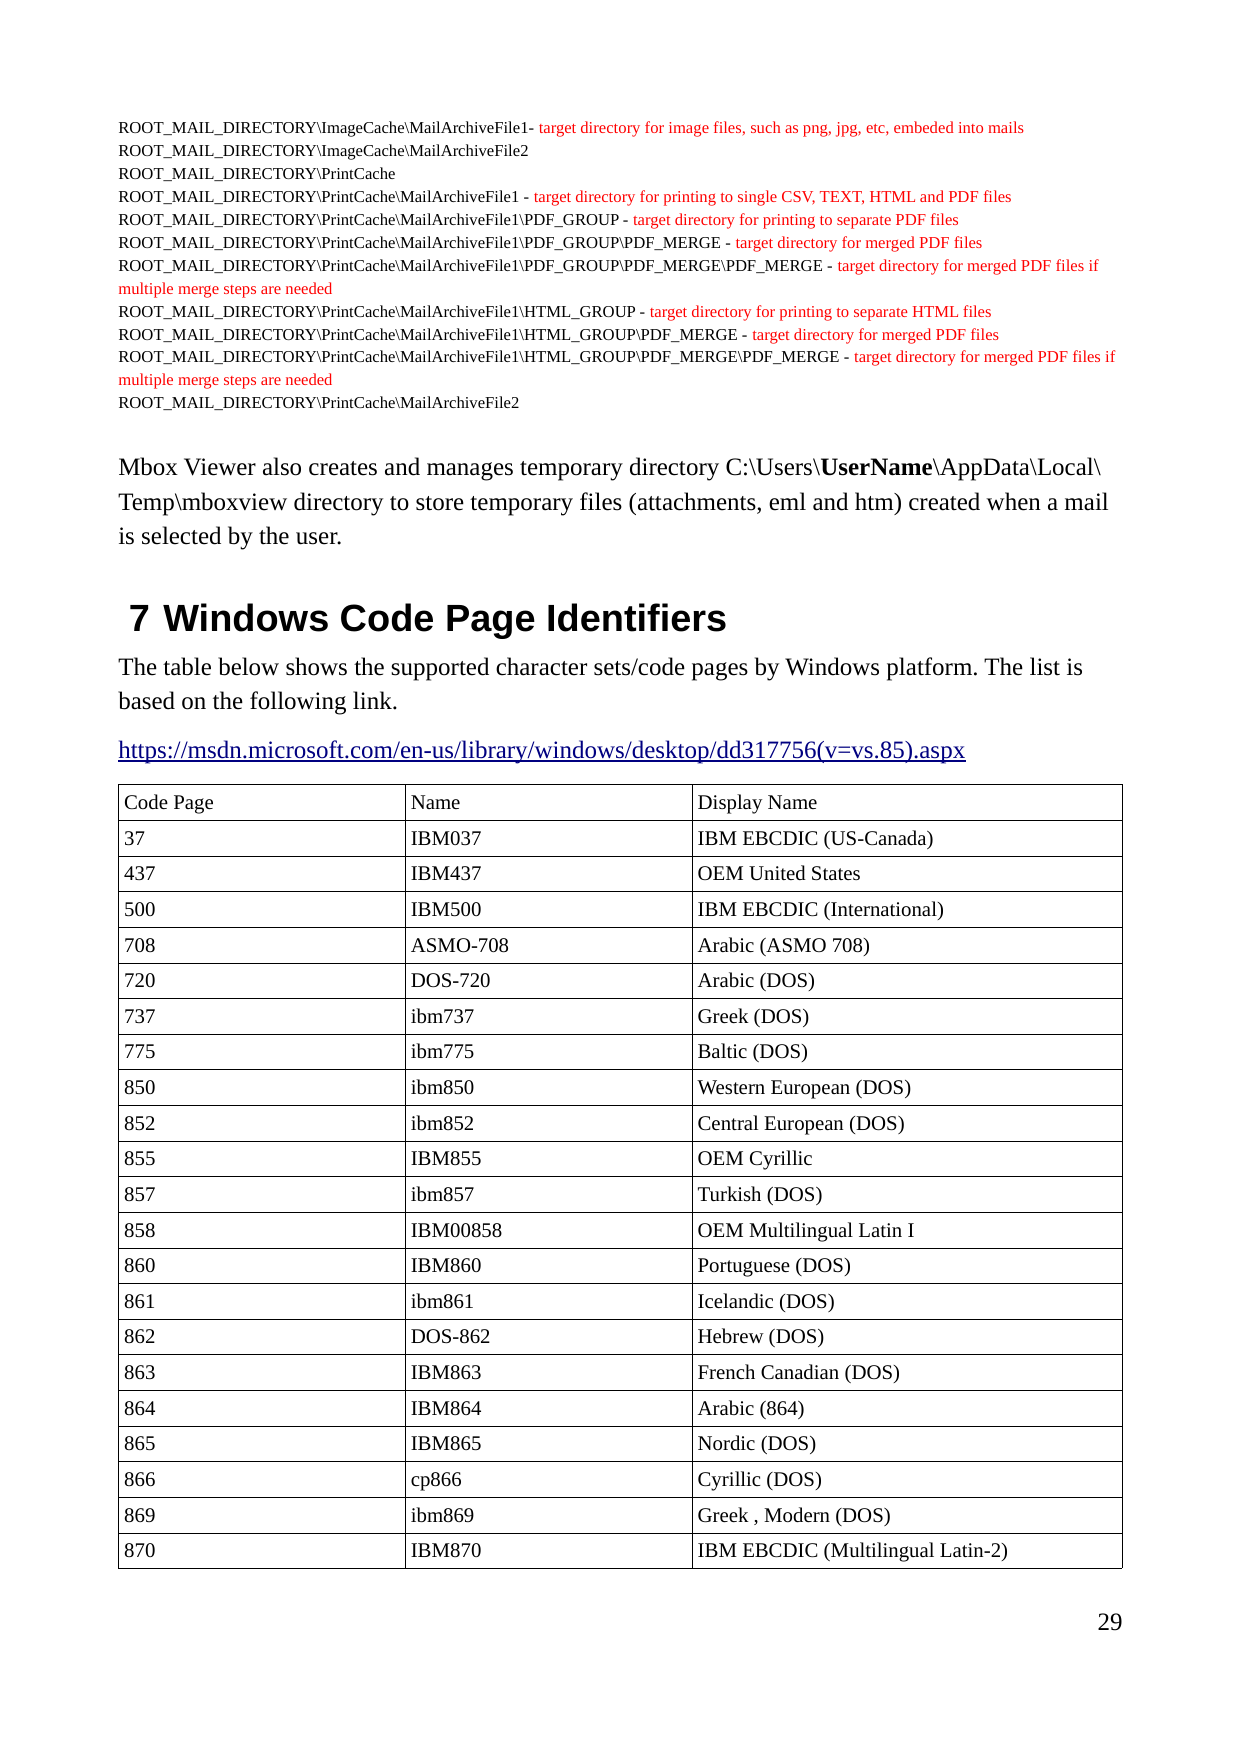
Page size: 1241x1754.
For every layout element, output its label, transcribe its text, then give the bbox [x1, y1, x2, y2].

table_cell Arabic (ASMO 708) [693, 928, 1122, 962]
table_header Code Page [119, 785, 405, 820]
table_cell French Canadian (DOS) [693, 1355, 1122, 1390]
table_cell 500 [119, 892, 405, 927]
table_cell IBM860 [406, 1249, 692, 1283]
text ROOT_MAIL_DIRECTORY\ImageCache\MailArchiveFile1- target directory for image files, such as png, jpg, etc, embeded into mails ROOT_MAIL_DIRECTORY\ImageCache\MailArchiveFile2 ROOT_MAIL_DIRECTORY\PrintCache ROOT_MAIL_DIRECTORY\PrintCache\MailArchiveFile1 - target directory for printing to single CSV, TEXT, HTML and PDF files ROOT_MAIL_DIRECTORY\PrintCache\MailArchiveFile1\PDF_GROUP - target directory for printing to separate PDF files ROOT_MAIL_DIRECTORY\PrintCache\MailArchiveFile1\PDF_GROUP\PDF_MERGE - target directory for merged PDF files ROOT_MAIL_DIRECTORY\PrintCache\MailArchiveFile1\PDF_GROUP\PDF_MERGE\PDF_MERGE - target directory for merged PDF files if multiple merge steps are needed ROOT_MAIL_DIRECTORY\PrintCache\MailArchiveFile1\HTML_GROUP - target directory for printing to separate HTML files ROOT_MAIL_DIRECTORY\PrintCache\MailArchiveFile1\HTML_GROUP\PDF_MERGE - target directory for merged PDF files ROOT_MAIL_DIRECTORY\PrintCache\MailArchiveFile1\HTML_GROUP\PDF_MERGE\PDF_MERGE - target directory for merged PDF files if multiple merge steps are needed ROOT_MAIL_DIRECTORY\PrintCache\MailArchiveFile2 Mbox Viewer also creates and manages temporary directory C:\Users\UserName\AppData\Local\Temp\mboxview directory to store temporary files (attachments, eml and htm) created when a mail is selected by the user. [118, 118, 1122, 550]
table_cell Nordic (DOS) [693, 1427, 1122, 1461]
table_cell Central European (DOS) [693, 1106, 1122, 1141]
table_cell 850 [119, 1070, 405, 1105]
table_cell 866 [119, 1462, 405, 1497]
table_cell 862 [119, 1320, 405, 1354]
table_cell IBM437 [406, 857, 692, 891]
text https://msdn.microsoft.com/en-us/library/windows/desktop/dd317756(v=vs.85).aspx [118, 735, 1122, 764]
table_cell Portuguese (DOS) [693, 1249, 1122, 1283]
table_cell DOS-720 [406, 964, 692, 998]
table_cell IBM037 [406, 821, 692, 856]
table_cell DOS-862 [406, 1320, 692, 1354]
table_cell 737 [119, 999, 405, 1034]
table_cell IBM870 [406, 1534, 692, 1568]
table_cell Western European (DOS) [693, 1070, 1122, 1105]
table_cell 437 [119, 857, 405, 891]
text The table below shows the supported character sets/code pages by Windows platform. The list is based on the following link. [118, 652, 1122, 715]
table_header Display Name [693, 785, 1122, 820]
table_cell ibm775 [406, 1035, 692, 1069]
table_cell 864 [119, 1391, 405, 1426]
subtitle Windows Code Page Identifiers [118, 596, 1122, 639]
table_cell 775 [119, 1035, 405, 1069]
table_cell 37 [119, 821, 405, 856]
table_cell IBM EBCDIC (International) [693, 892, 1122, 927]
table_cell OEM United States [693, 857, 1122, 891]
table_cell ibm869 [406, 1498, 692, 1532]
table_cell ibm861 [406, 1284, 692, 1319]
table_cell IBM500 [406, 892, 692, 927]
table_cell IBM863 [406, 1355, 692, 1390]
table_cell 870 [119, 1534, 405, 1568]
table_cell IBM864 [406, 1391, 692, 1426]
table_cell 861 [119, 1284, 405, 1319]
table_cell Hebrew (DOS) [693, 1320, 1122, 1354]
table_cell 708 [119, 928, 405, 962]
table_cell Turkish (DOS) [693, 1177, 1122, 1212]
table_cell OEM Cyrillic [693, 1142, 1122, 1176]
table_cell Arabic (864) [693, 1391, 1122, 1426]
table_cell Arabic (DOS) [693, 964, 1122, 998]
table_cell 857 [119, 1177, 405, 1212]
table_cell ibm852 [406, 1106, 692, 1141]
table_cell 852 [119, 1106, 405, 1141]
table_header Name [406, 785, 692, 820]
table_cell Baltic (DOS) [693, 1035, 1122, 1069]
table_cell ibm857 [406, 1177, 692, 1212]
table_cell ibm850 [406, 1070, 692, 1105]
table_cell cp866 [406, 1462, 692, 1497]
table_cell IBM00858 [406, 1213, 692, 1247]
table_cell 858 [119, 1213, 405, 1247]
table_cell IBM EBCDIC (Multilingual Latin-2) [693, 1534, 1122, 1568]
table_cell 860 [119, 1249, 405, 1283]
table_cell OEM Multilingual Latin I [693, 1213, 1122, 1247]
table_cell Icelandic (DOS) [693, 1284, 1122, 1319]
table_cell IBM EBCDIC (US-Canada) [693, 821, 1122, 856]
table_cell Greek , Modern (DOS) [693, 1498, 1122, 1532]
table_cell Greek (DOS) [693, 999, 1122, 1034]
table_cell 863 [119, 1355, 405, 1390]
table_cell 869 [119, 1498, 405, 1532]
table_cell ASMO-708 [406, 928, 692, 962]
table_cell IBM855 [406, 1142, 692, 1176]
table_cell 720 [119, 964, 405, 998]
table_cell Cyrillic (DOS) [693, 1462, 1122, 1497]
table_cell ibm737 [406, 999, 692, 1034]
table_cell 855 [119, 1142, 405, 1176]
table_cell 865 [119, 1427, 405, 1461]
table_cell IBM865 [406, 1427, 692, 1461]
